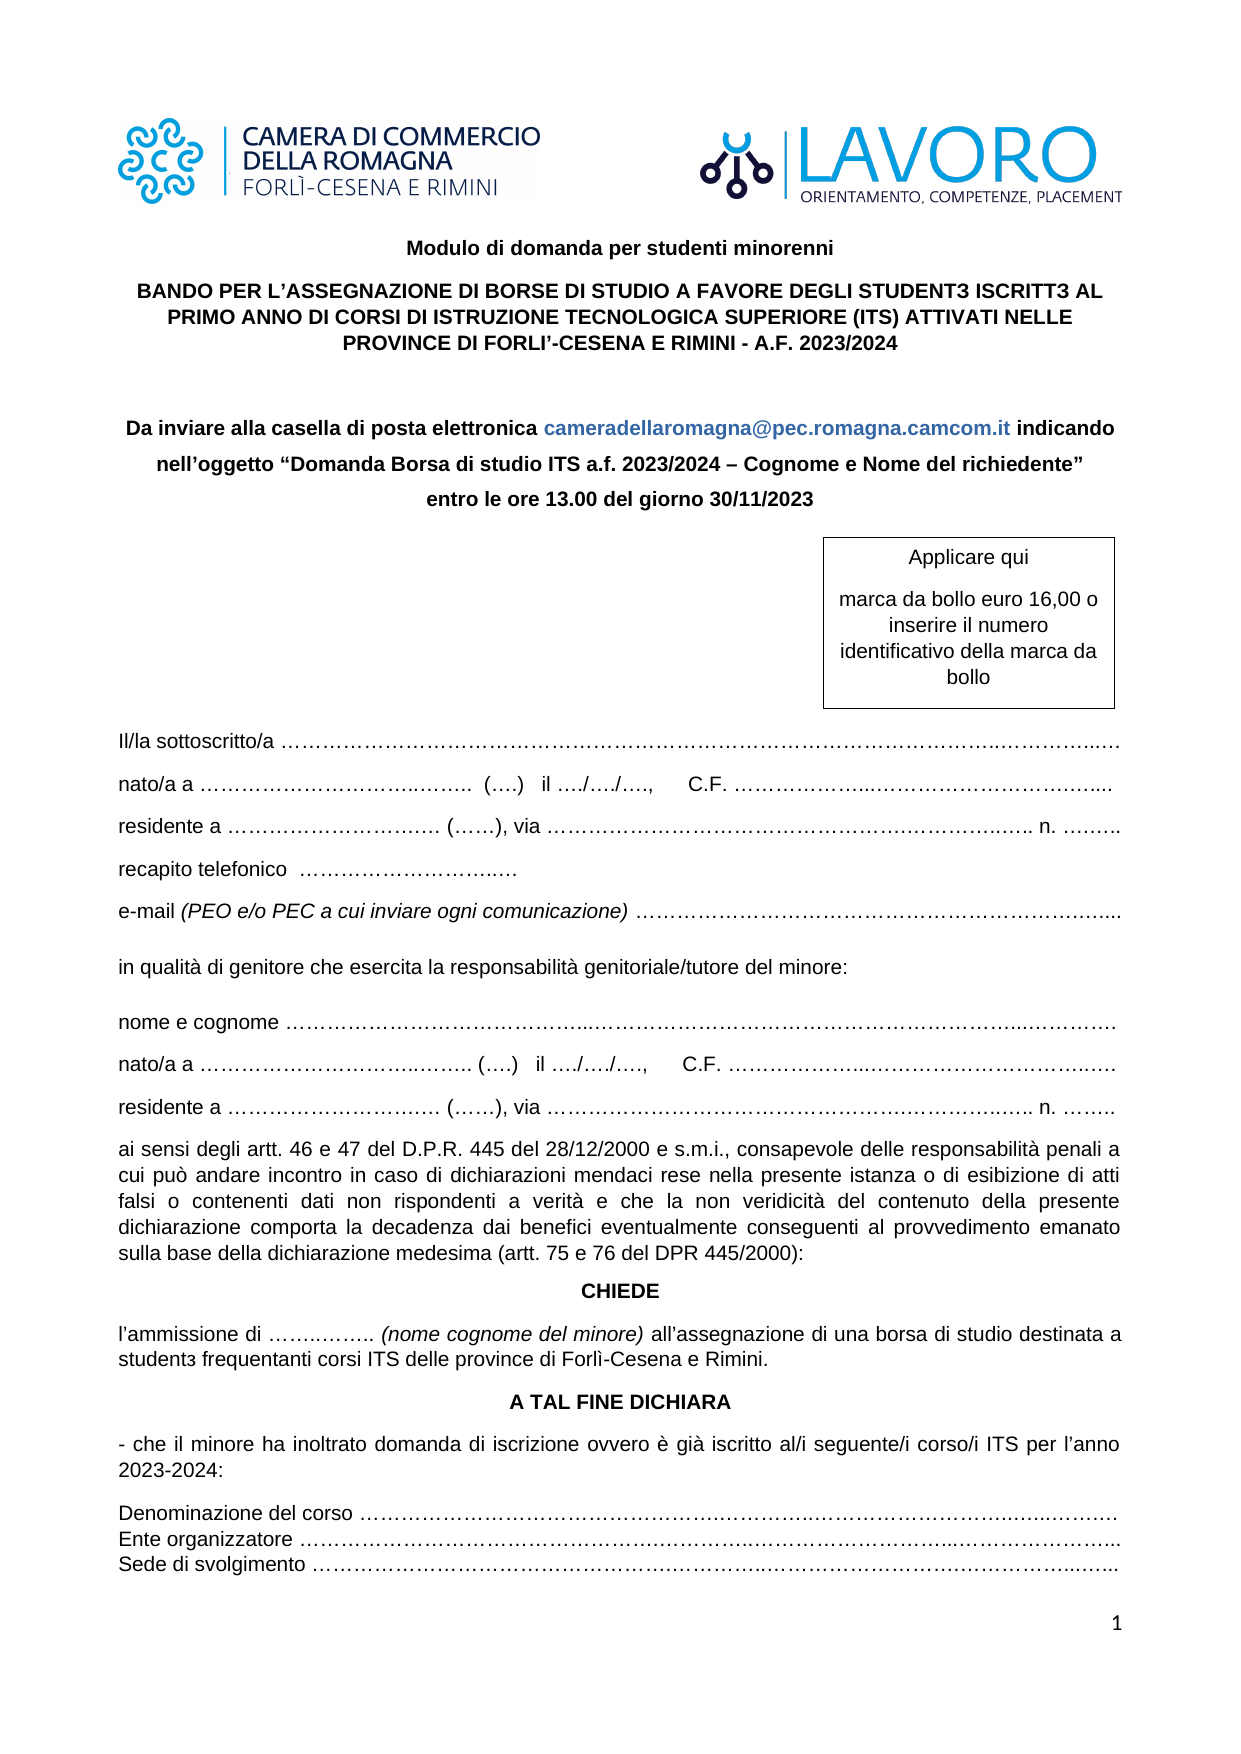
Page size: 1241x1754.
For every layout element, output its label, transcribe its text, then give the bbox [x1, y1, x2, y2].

text nome e cognome ……………………………………...……………………………………………………...…………. [118, 1010, 1122, 1034]
text BANDO PER L’ASSEGNAZIONE DI BORSE DI STUDIO A FAVORE DEGLI STUDENTЗ ISCRITTЗ AL PRIMO ANNO DI CORSI DI ISTRUZIONE TECNOLOGICA SUPERIORE (ITS) ATTIVATI NELLE PROVINCE DI FORLI’-CESENA E RIMINI - A.F. 2023/2024 [118, 279, 1122, 354]
text ai sensi degli artt. 46 e 47 del D.P.R. 445 del 28/12/2000 e s.m.i., consapevole delle responsabilità penali a cui può andare incontro in caso di dichiarazioni mendaci rese nella presente istanza o di esibizione di atti falsi o contenenti dati non rispondenti a verità e che la non veridicità del contenuto della presente dichiarazione comporta la decadenza dai benefici eventualmente conseguenti al provvedimento emanato sulla base della dichiarazione medesima (artt. 75 e 76 del DPR 445/2000): [118, 1137, 1122, 1264]
text Da inviare alla casella di posta elettronica cameradellaromagna@pec.romagna.camcom.it indicando nell’oggetto “Domanda Borsa di studio ITS a.f. 2023/2024 – Cognome e Nome del richiedente” [118, 415, 1122, 475]
text Ente organizzatore …………………………………………….…………..………………………...…………………... [118, 1526, 1122, 1550]
text - che il minore ha inoltrato domanda di iscrizione ovvero è già iscritto al/i seguente/i corso/i ITS per l’anno 2023-2024: [118, 1432, 1122, 1482]
text nato/a a …………………………..…….. (….) il …./…./…., C.F. ………………...…………………………..…. [118, 1052, 1122, 1076]
text marca da bollo euro 16,00 o inserire il numero identificativo della marca da bollo [837, 587, 1099, 688]
picture [700, 126, 1123, 204]
text A TAL FINE DICHIARA [118, 1390, 1122, 1414]
picture [937, 132, 977, 176]
text e-mail (PEO e/o PEC a cui inviare ogni comunicazione) ……………………………………………………….….... [118, 899, 1122, 923]
text Denominazione del corso …………………………………………….…………..………………………..…...…….… [118, 1501, 1122, 1524]
text Il/la sottoscritto/a …………………………………………………………………………………………..…………...… [118, 729, 1122, 753]
text Applicare qui [837, 544, 1099, 568]
text entro le ore 13.00 del giorno 30/11/2023 [118, 487, 1122, 511]
picture [1049, 132, 1089, 176]
text l’ammissione di ……..…….. (nome cognome del minore) all’assegnazione di una borsa di studio destinata a studentз frequentanti corsi ITS delle province di Forlì-Cesena e Rimini. [118, 1321, 1122, 1371]
text Sede di svolgimento …………………………………………….…………..……………………….……………...…... [118, 1552, 1122, 1576]
text nato/a a …………………………..…….. (….) il …./…./…., C.F. ………………...……………………….….... [118, 772, 1122, 796]
text residente a ……………………….… (……), via …………………………………………….…………..….. n. ….….. [118, 814, 1122, 838]
text recapito telefonico ………………………..… [118, 857, 1122, 881]
text residente a ……………………….… (……), via …………………………………………….…………..….. n. …….. [118, 1095, 1122, 1119]
text CHIEDE [118, 1279, 1122, 1303]
picture [118, 118, 540, 204]
text Modulo di domanda per studenti minorenni [118, 236, 1122, 260]
text in qualità di genitore che esercita la responsabilità genitoriale/tutore del minore: [118, 954, 1122, 978]
